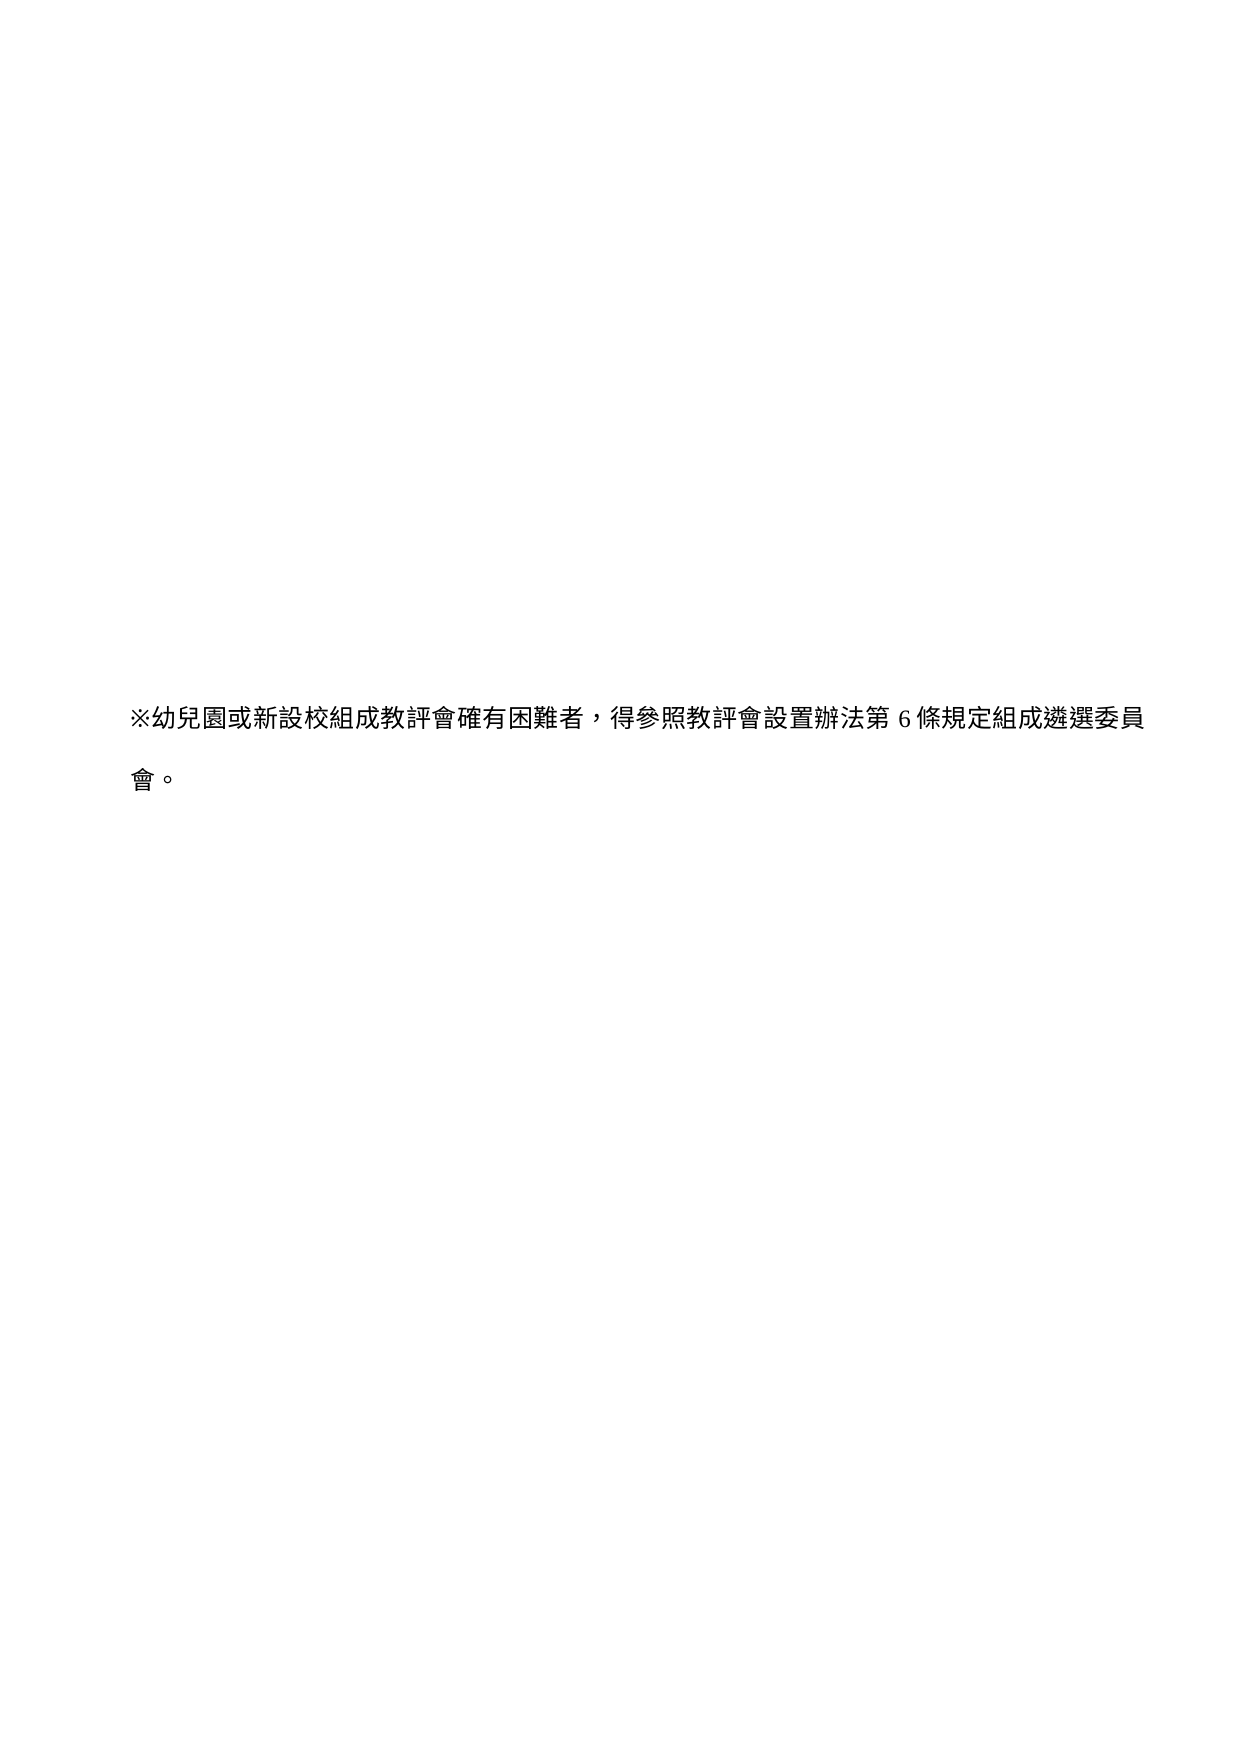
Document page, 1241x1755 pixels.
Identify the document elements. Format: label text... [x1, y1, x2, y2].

text ※幼兒園或新設校組成教評會確有困難者，得參照教評會設置辦法第6條規定組成遴選委員會。 [130, 675, 1146, 800]
